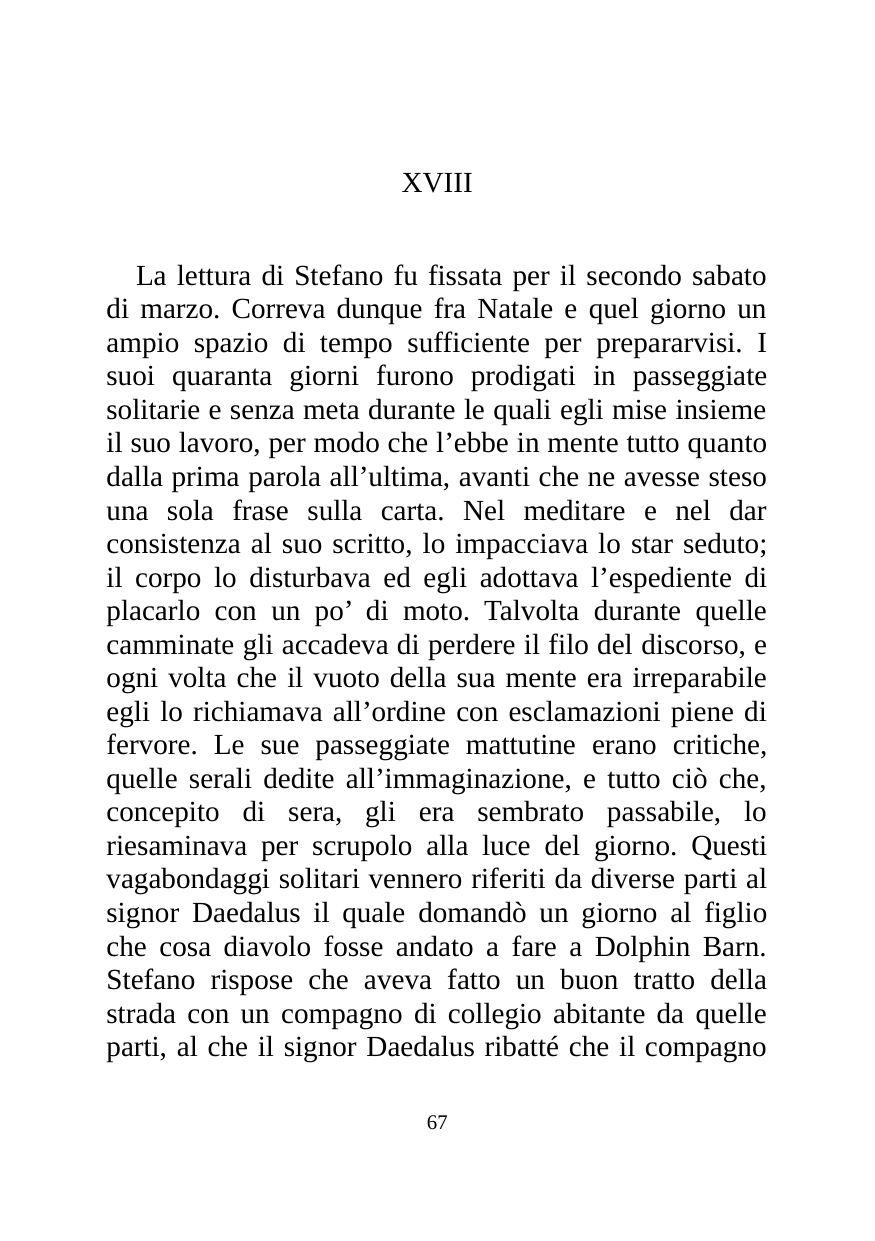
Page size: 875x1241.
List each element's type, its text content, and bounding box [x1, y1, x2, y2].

subtitle XVIII [106, 165, 768, 199]
text La lettura di Stefano fu fissata per il secondo sabato di marzo. Correva dunque fra Natale e quel giorno un ampio spazio di tempo sufficiente per prepararvisi. I suoi quaranta giorni furono prodigati in passeggiate solitarie e senza meta durante le quali egli mise insieme il suo lavoro, per modo che l’ebbe in mente tutto quanto dalla prima parola all’ultima, avanti che ne avesse steso una sola frase sulla carta. Nel meditare e nel dar consistenza al suo scritto, lo impacciava lo star seduto; il corpo lo disturbava ed egli adottava l’espediente di placarlo con un po’ di moto. Talvolta durante quelle camminate gli accadeva di perdere il filo del discorso, e ogni volta che il vuoto della sua mente era irreparabile egli lo richiamava all’ordine con esclamazioni piene di fervore. Le sue passeggiate mattutine erano critiche, quelle serali dedite all’immaginazione, e tutto ciò che, concepito di sera, gli era sembrato passabile, lo riesaminava per scrupolo alla luce del giorno. Questi vagabondaggi solitari vennero riferiti da diverse parti al signor Daedalus il quale domandò un giorno al figlio che cosa diavolo fosse andato a fare a Dolphin Barn. Stefano rispose che aveva fatto un buon tratto della strada con un compagno di collegio abitante da quelle parti, al che il signor Daedalus ribatté che il compagno [106, 258, 768, 1063]
